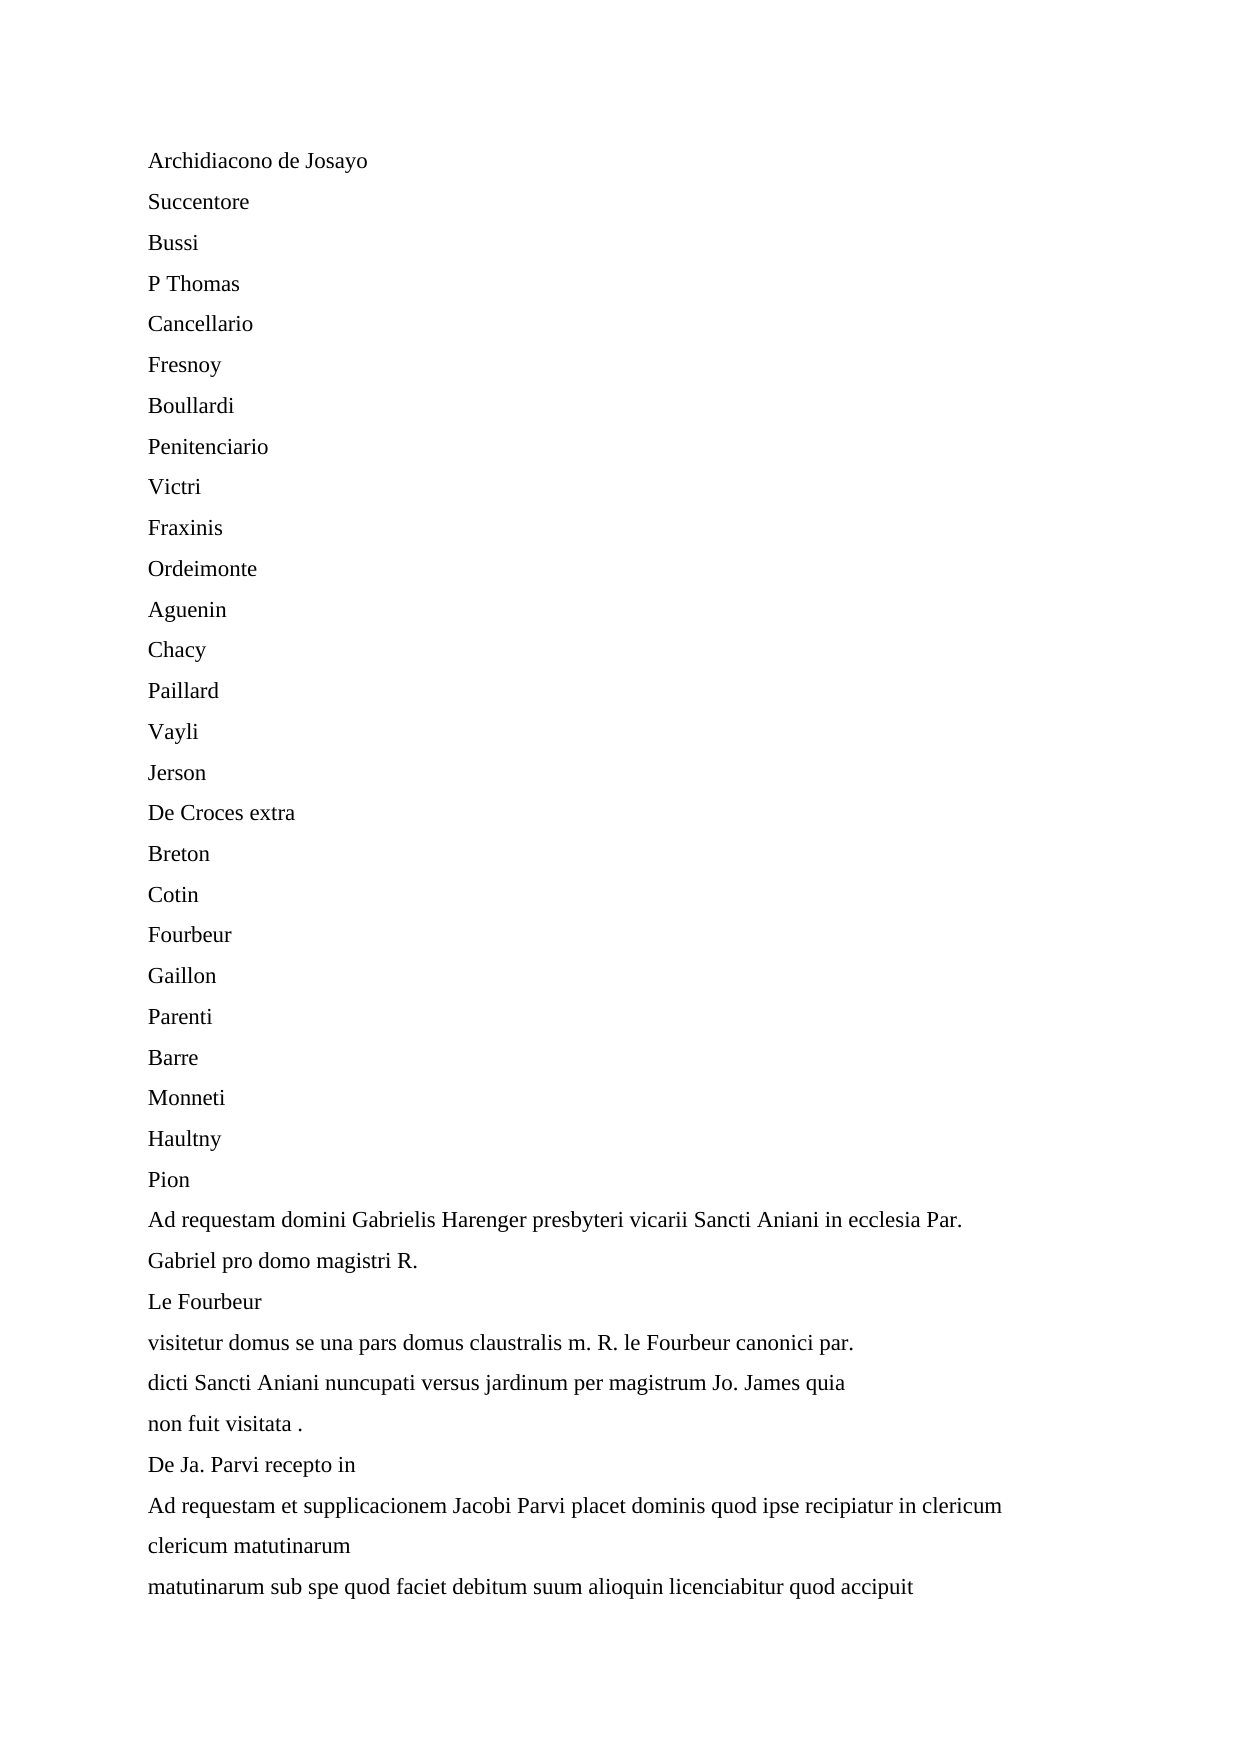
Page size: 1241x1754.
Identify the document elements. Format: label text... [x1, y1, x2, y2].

text non fuit visitata . [148, 1410, 1093, 1437]
text visitetur domus se una pars domus claustralis m. R. le Fourbeur canonici par. [148, 1329, 1093, 1355]
text Barre [148, 1044, 1093, 1070]
text Ordeimonte [148, 555, 1093, 581]
text Haultny [148, 1125, 1093, 1151]
text Jerson [148, 758, 1093, 785]
text Le Fourbeur [148, 1288, 1093, 1314]
text Aguenin [148, 596, 1093, 622]
text matutinarum sub spe quod faciet debitum suum alioquin licenciabitur quod accipuit [148, 1573, 1093, 1599]
text Pion [148, 1166, 1093, 1192]
text De Ja. Parvi recepto in [148, 1451, 1093, 1477]
text De Croces extra [148, 799, 1093, 826]
text Monneti [148, 1084, 1093, 1111]
text Fraxinis [148, 514, 1093, 541]
text Fourbeur [148, 921, 1093, 948]
text Paillard [148, 677, 1093, 703]
text P Thomas [148, 270, 1093, 296]
text Bussi [148, 229, 1093, 255]
text Breton [148, 840, 1093, 866]
text Succentore [148, 188, 1093, 215]
text dicti Sancti Aniani nuncupati versus jardinum per magistrum Jo. James quia [148, 1369, 1093, 1396]
text Boullardi [148, 392, 1093, 418]
text Gaillon [148, 962, 1093, 988]
text Ad requestam et supplicacionem Jacobi Parvi placet dominis quod ipse recipiatur in clericum [148, 1492, 1093, 1518]
text Penitenciario [148, 433, 1093, 459]
text Cotin [148, 881, 1093, 907]
text Fresnoy [148, 351, 1093, 378]
text Cancellario [148, 311, 1093, 337]
text Parenti [148, 1003, 1093, 1029]
text Victri [148, 473, 1093, 500]
text Gabriel pro domo magistri R. [148, 1247, 1093, 1274]
text clericum matutinarum [148, 1532, 1093, 1559]
text Archidiacono de Josayo [148, 148, 1093, 174]
text Ad requestam domini Gabrielis Harenger presbyteri vicarii Sancti Aniani in ecclesia Par. [148, 1207, 1093, 1233]
text Chacy [148, 636, 1093, 663]
text Vayli [148, 718, 1093, 744]
